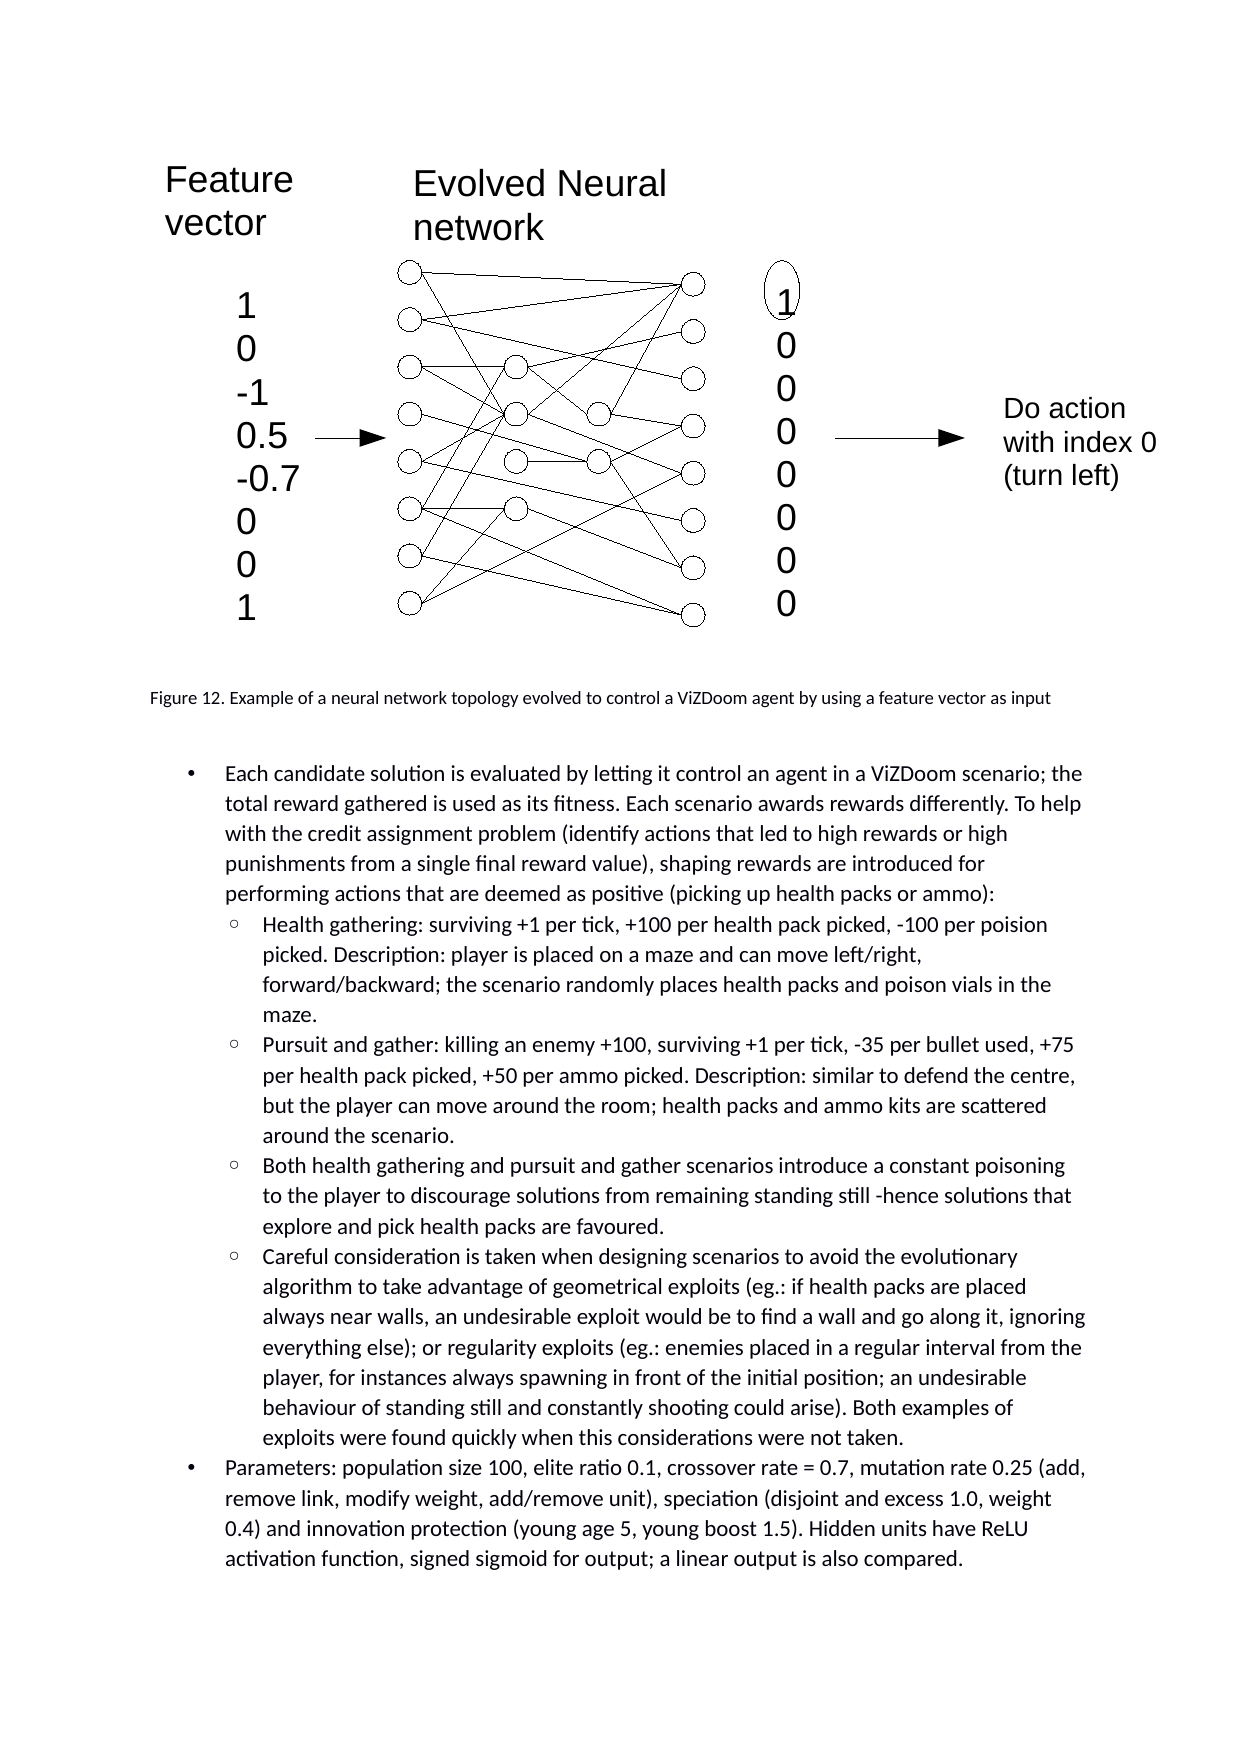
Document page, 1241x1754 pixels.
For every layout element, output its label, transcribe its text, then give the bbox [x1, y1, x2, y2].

list Careful consideration is taken when designing scenarios to avoid the evolutionary algorithm to take advantage of geometrical exploits (eg.: if health packs are placed always near walls, an undesirable exploit would be to find a wall and go along it, ignoring everything else); or regularity exploits (eg.: enemies placed in a regular interval from the player, for instances always spawning in front of the initial position; an undesirable behaviour of standing still and constantly shooting could arise). Both examples of exploits were found quickly when this considerations were not taken. [225, 1242, 1090, 1451]
list Parameters: population size 100, elite ratio 0.1, crossover rate = 0.7, mutation rate 0.25 (add, remove link, modify weight, add/remove unit), speciation (disjoint and excess 1.0, weight 0.4) and innovation protection (young age 5, young boost 1.5). Hidden units have ReLU activation function, signed sigmoid for output; a linear output is also compared. [187, 1453, 1090, 1572]
list Each candidate solution is evaluated by letting it control an agent in a ViZDoom scenario; the total reward gathered is used as its fitness. Each scenario awards rewards differently. To help with the credit assignment problem (identify actions that led to high rewards or high punishments from a single final reward value), shaping rewards are introduced for performing actions that are deemed as positive (picking up health packs or ammo): [187, 759, 1090, 908]
list Health gathering: surviving +1 per tick, +100 per health pack picked, -100 per poision picked. Description: player is placed on a maze and can move left/right, forward/backward; the scenario randomly places health packs and poison vials in the maze. [225, 910, 1090, 1028]
list Both health gathering and pursuit and gather scenarios introduce a constant poisoning to the player to discourage solutions from remaining standing still -hence solutions that explore and pick health packs are favoured. [225, 1151, 1090, 1240]
text Figure 12. Example of a neural network topology evolved to control a ViZDoom agent by using a feature vector as input [150, 686, 1090, 709]
list Pursuit and gather: killing an enemy +100, surviving +1 per tick, -35 per bullet used, +75 per health pack picked, +50 per ammo picked. Description: similar to defend the centre, but the player can move around the room; health packs and ammo kits are scattered around the scenario. [225, 1031, 1090, 1149]
